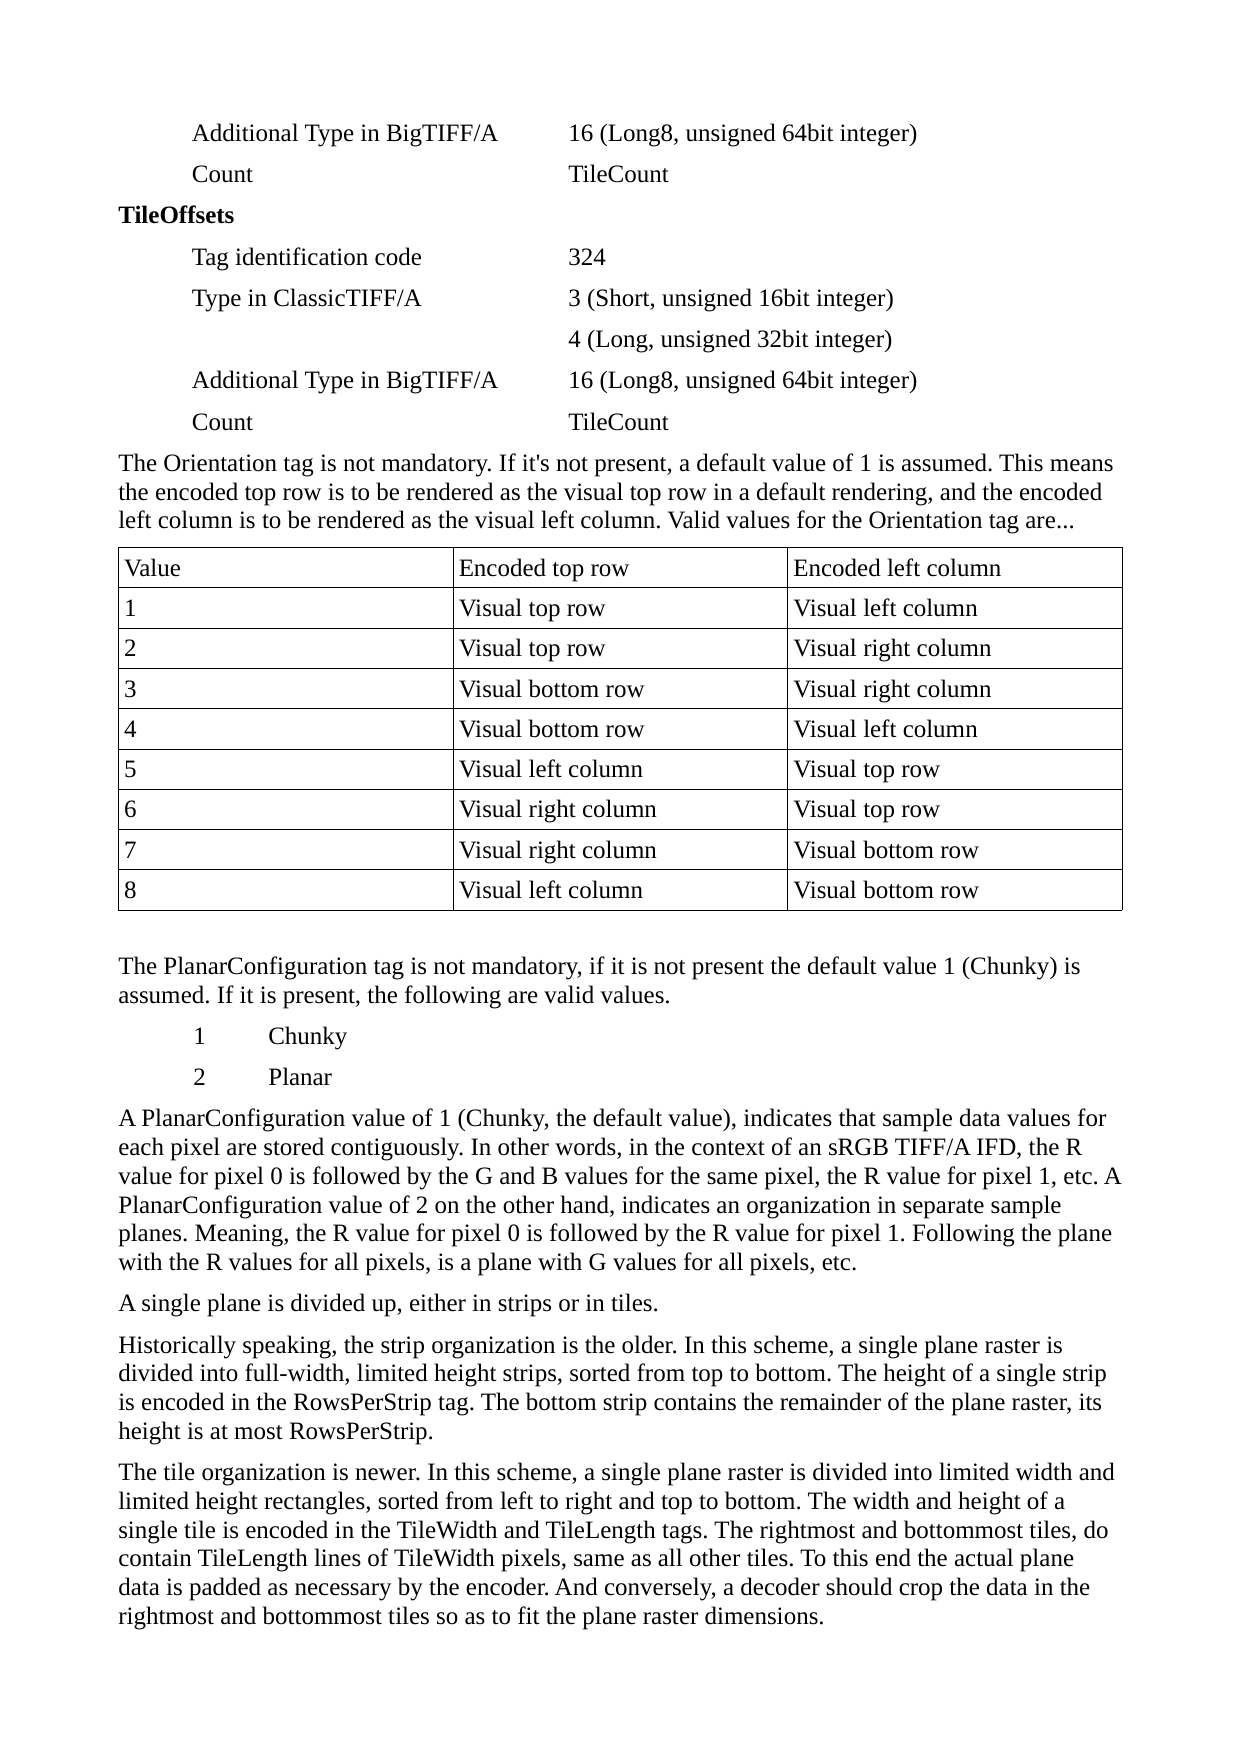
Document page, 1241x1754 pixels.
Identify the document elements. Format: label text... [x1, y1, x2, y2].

table_cell Visual left column [788, 709, 1122, 748]
table_cell Visual bottom row [454, 709, 787, 748]
table_header Encoded left column [788, 548, 1122, 587]
text TileOffsets [118, 201, 1122, 229]
table_cell Visual left column [788, 588, 1122, 627]
table_cell 5 [119, 750, 453, 789]
table_cell Visual top row [788, 790, 1122, 829]
text Count TileCount [192, 407, 1122, 436]
table_cell Visual right column [454, 830, 787, 869]
text Additional Type in BigTIFF/A 16 (Long8, unsigned 64bit integer) [192, 118, 1122, 147]
table_cell 7 [119, 830, 453, 869]
text Additional Type in BigTIFF/A 16 (Long8, unsigned 64bit integer) [192, 366, 1122, 394]
text 1 Chunky [118, 1021, 1122, 1050]
table_cell 6 [119, 790, 453, 829]
table_cell Visual top row [454, 588, 787, 627]
table_cell 8 [119, 870, 453, 910]
table_cell Visual right column [788, 629, 1122, 668]
table_cell 2 [119, 629, 453, 668]
table_cell 1 [119, 588, 453, 627]
table_cell Visual top row [788, 750, 1122, 789]
table_cell Visual bottom row [454, 669, 787, 708]
text A PlanarConfiguration value of 1 (Chunky, the default value), indicates that sample data values for each pixel are stored contiguously. In other words, in the context of an sRGB TIFF/A IFD, the R value for pixel 0 is followed by the G and B values for the same pixel, the R value for pixel 1, etc. A PlanarConfiguration value of 2 on the other hand, indicates an organization in separate sample planes. Meaning, the R value for pixel 0 is followed by the R value for pixel 1. Following the plane with the R values for all pixels, is a plane with G values for all pixels, etc. [118, 1103, 1122, 1276]
text The tile organization is newer. In this scheme, a single plane raster is divided into limited width and limited height rectangles, sorted from left to right and top to bottom. The width and height of a single tile is encoded in the TileWidth and TileLength tags. The rightmost and bottommost tiles, do contain TileLength lines of TileWidth pixels, same as all other tiles. To this end the actual plane data is padded as necessary by the encoder. And conversely, a decoder should crop the data in the rightmost and bottommost tiles so as to fit the plane raster dimensions. [118, 1457, 1122, 1630]
table_cell Visual top row [454, 629, 787, 668]
text Historically speaking, the strip organization is the older. In this scheme, a single plane raster is divided into full-width, limited height strips, sorted from top to bottom. The height of a single strip is encoded in the RowsPerStrip tag. The bottom strip contains the remainder of the plane raster, its height is at most RowsPerStrip. [118, 1330, 1122, 1445]
table_cell Visual bottom row [788, 830, 1122, 869]
text The Orientation tag is not mandatory. If it's not present, a default value of 1 is assumed. This means the encoded top row is to be rendered as the visual top row in a default rendering, and the encoded left column is to be rendered as the visual left column. Valid values for the Orientation tag are... [118, 448, 1122, 534]
table_cell Visual right column [454, 790, 787, 829]
text 2 Planar [118, 1062, 1122, 1091]
text Type in ClassicTIFF/A 3 (Short, unsigned 16bit integer) [192, 283, 1122, 312]
text 4 (Long, unsigned 32bit integer) [192, 324, 1122, 353]
table_cell Visual bottom row [788, 870, 1122, 910]
text The PlanarConfiguration tag is not mandatory, if it is not present the default value 1 (Chunky) is assumed. If it is present, the following are valid values. [118, 951, 1122, 1008]
table_header Value [119, 548, 453, 587]
table_cell Visual right column [788, 669, 1122, 708]
table_cell Visual left column [454, 870, 787, 910]
table_cell 4 [119, 709, 453, 748]
text A single plane is divided up, either in strips or in tiles. [118, 1288, 1122, 1317]
text Count TileCount [192, 159, 1122, 188]
table_header Encoded top row [454, 548, 787, 587]
table_cell Visual left column [454, 750, 787, 789]
text Tag identification code 324 [192, 242, 1122, 271]
table_cell 3 [119, 669, 453, 708]
